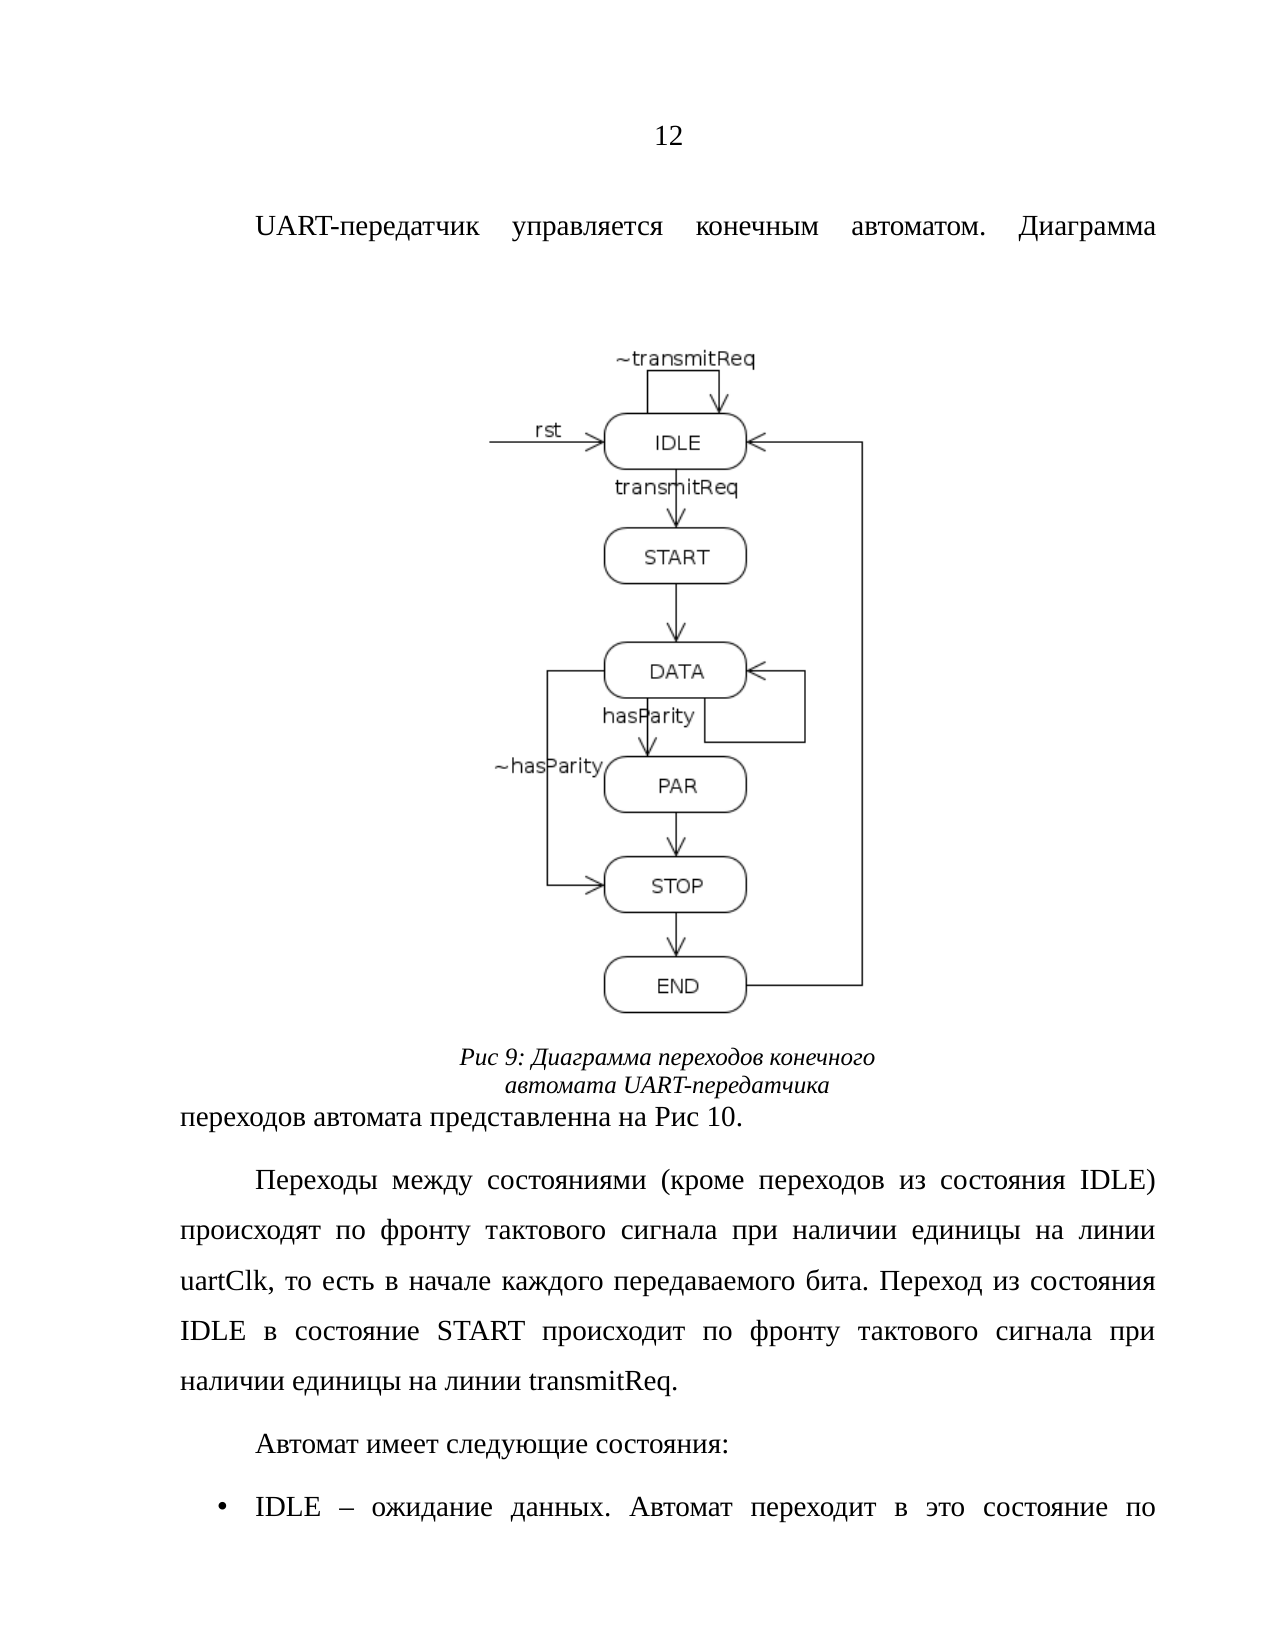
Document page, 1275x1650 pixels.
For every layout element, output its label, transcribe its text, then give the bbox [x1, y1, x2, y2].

text UART-передатчик управляется конечным автоматом. Диаграмма переходов автомата представленна на Рис 10. [180, 208, 1157, 1133]
list IDLE – ожидание данных. Автомат переходит в это состояние по [217, 1489, 1157, 1522]
text Автомат имеет следующие состояния: [180, 1426, 1157, 1459]
text Переходы между состояниями (кроме переходов из состояния IDLE) происходят по фронту тактового сигнала при наличии единицы на линии uartClk, то есть в начале каждого передаваемого бита. Переход из состояния IDLE в состояние START происходит по фронту тактового сигнала при наличии единицы на линии transmitReq. [180, 1162, 1157, 1397]
text Рис 9: Диаграмма переходов конечного автомата UART-передатчика [418, 1042, 918, 1099]
picture [418, 270, 919, 1042]
